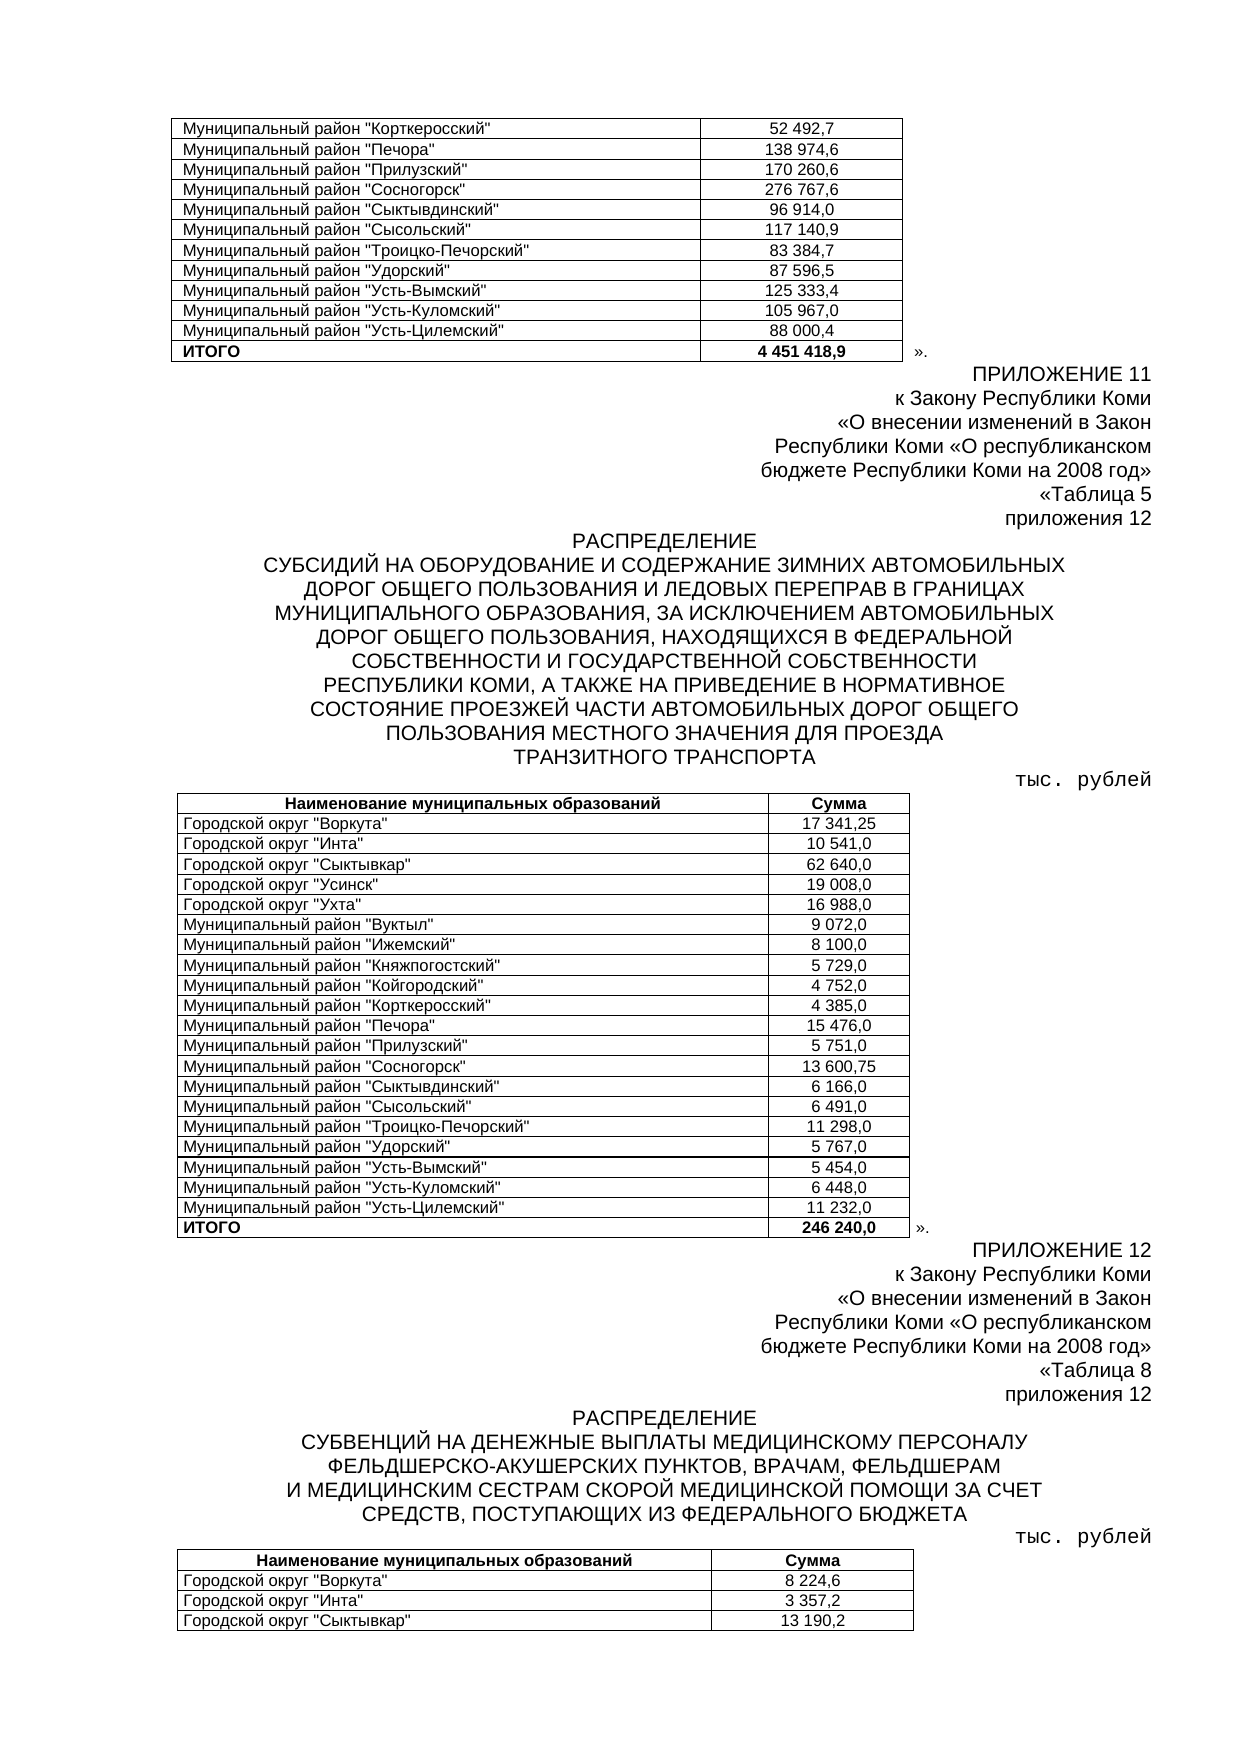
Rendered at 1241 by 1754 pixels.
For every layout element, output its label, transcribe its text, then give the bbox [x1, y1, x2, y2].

table_cell Муниципальный район "Вуктыл" [178, 915, 768, 934]
table_header Наименование муниципальных образований [178, 1550, 711, 1569]
table_cell 6 166,0 [769, 1077, 909, 1096]
table_cell [910, 1055, 945, 1076]
table_cell [903, 219, 939, 239]
table_cell [903, 280, 939, 300]
table_cell Городской округ "Усинск" [178, 875, 768, 894]
table_cell Муниципальный район "Усть-Куломский" [172, 301, 700, 320]
table_cell Муниципальный район "Печора" [172, 139, 700, 158]
table_cell [910, 1136, 945, 1156]
table_cell 3 357,2 [712, 1591, 913, 1610]
table_cell 5 729,0 [769, 955, 909, 974]
table_cell [910, 934, 945, 954]
table_cell Муниципальный район "Троицко-Печорский" [178, 1117, 768, 1136]
text РАСПРЕДЕЛЕНИЕ СУБСИДИЙ НА ОБОРУДОВАНИЕ И СОДЕРЖАНИЕ ЗИМНИХ АВТОМОБИЛЬНЫХ ДОРОГ ОБЩЕГО ПОЛЬЗОВАНИЯ И ЛЕДОВЫХ ПЕРЕПРАВ В ГРАНИЦАХ МУНИЦИПАЛЬНОГО ОБРАЗОВАНИЯ, ЗА ИСКЛЮЧЕНИЕМ АВТОМОБИЛЬНЫХ ДОРОГ ОБЩЕГО ПОЛЬЗОВАНИЯ, НАХОДЯЩИХСЯ В ФЕДЕРАЛЬНОЙ СОБСТВЕННОСТИ И ГОСУДАРСТВЕННОЙ СОБСТВЕННОСТИ РЕСПУБЛИКИ КОМИ, А ТАКЖЕ НА ПРИВЕДЕНИЕ В НОРМАТИВНОЕ СОСТОЯНИЕ ПРОЕЗЖЕЙ ЧАСТИ АВТОМОБИЛЬНЫХ ДОРОГ ОБЩЕГО ПОЛЬЗОВАНИЯ МЕСТНОГО ЗНАЧЕНИЯ ДЛЯ ПРОЕЗДА ТРАНЗИТНОГО ТРАНСПОРТА [177, 529, 1152, 769]
table_cell Городской округ "Ухта" [178, 895, 768, 914]
table_cell [903, 118, 939, 138]
table_cell [910, 1116, 945, 1136]
table_cell Муниципальный район "Сыктывдинский" [178, 1077, 768, 1096]
text тыс. рублей [177, 769, 1152, 793]
table_cell [903, 199, 939, 219]
table_cell [910, 975, 945, 995]
table_cell 88 000,4 [701, 321, 902, 340]
text ПРИЛОЖЕНИЕ 12 к Закону Республики Коми «О внесении изменений в Закон Республики Коми «О республиканском бюджете Республики Коми на 2008 год» [177, 1238, 1152, 1358]
table_cell Муниципальный район "Сосногорск" [172, 180, 700, 199]
table_cell Муниципальный район "Печора" [178, 1016, 768, 1035]
table_cell Муниципальный район "Усть-Вымский" [178, 1158, 768, 1177]
table_cell 138 974,6 [701, 139, 902, 158]
table_cell Муниципальный район "Корткеросский" [178, 996, 768, 1015]
text «Таблица 5 приложения 12 [177, 481, 1152, 529]
table_header Сумма [769, 794, 909, 813]
table_cell Муниципальный район "Усть-Цилемский" [172, 321, 700, 340]
table_cell 16 988,0 [769, 895, 909, 914]
table_cell Муниципальный район "Усть-Куломский" [178, 1178, 768, 1197]
table_cell [910, 914, 945, 934]
table_cell 276 767,6 [701, 180, 902, 199]
table_cell 96 914,0 [701, 200, 902, 219]
table_cell 19 008,0 [769, 875, 909, 894]
table_cell [910, 874, 945, 894]
table_cell 125 333,4 [701, 281, 902, 300]
table_cell Муниципальный район "Сысольский" [178, 1097, 768, 1116]
table_cell Муниципальный район "Удорский" [172, 261, 700, 280]
table_cell 5 454,0 [769, 1158, 909, 1177]
text тыс. рублей [177, 1526, 1152, 1549]
table_cell [903, 320, 939, 340]
table_cell 8 100,0 [769, 935, 909, 954]
table_cell 5 751,0 [769, 1036, 909, 1055]
table_cell 170 260,6 [701, 160, 902, 179]
table_cell 13 190,2 [712, 1611, 913, 1630]
table_cell 4 451 418,9 [701, 341, 902, 361]
table_cell 246 240,0 [769, 1218, 909, 1237]
table_cell 83 384,7 [701, 240, 902, 259]
table_cell [910, 1177, 945, 1197]
table_cell Городской округ "Воркута" [178, 1571, 711, 1590]
table_cell 4 752,0 [769, 976, 909, 995]
table_cell Городской округ "Сыктывкар" [178, 854, 768, 873]
table_cell ». [903, 340, 939, 361]
table_cell [910, 1197, 945, 1217]
table_cell 62 640,0 [769, 854, 909, 873]
table_cell Муниципальный район "Прилузский" [172, 160, 700, 179]
table_cell [910, 894, 945, 914]
table_cell [903, 159, 939, 179]
table_cell 52 492,7 [701, 119, 902, 138]
table_cell Муниципальный район "Удорский" [178, 1137, 768, 1156]
table_cell 9 072,0 [769, 915, 909, 934]
table_cell 5 767,0 [769, 1137, 909, 1156]
table_cell Муниципальный район "Сосногорск" [178, 1056, 768, 1076]
table_cell [910, 1015, 945, 1035]
table_cell 11 232,0 [769, 1198, 909, 1217]
text РАСПРЕДЕЛЕНИЕ СУБВЕНЦИЙ НА ДЕНЕЖНЫЕ ВЫПЛАТЫ МЕДИЦИНСКОМУ ПЕРСОНАЛУ ФЕЛЬДШЕРСКО-АКУШЕРСКИХ ПУНКТОВ, ВРАЧАМ, ФЕЛЬДШЕРАМ И МЕДИЦИНСКИМ СЕСТРАМ СКОРОЙ МЕДИЦИНСКОЙ ПОМОЩИ ЗА СЧЕТ СРЕДСТВ, ПОСТУПАЮЩИХ ИЗ ФЕДЕРАЛЬНОГО БЮДЖЕТА [177, 1406, 1152, 1526]
table_cell [910, 1076, 945, 1096]
table_cell [910, 813, 945, 833]
table_cell 13 600,75 [769, 1056, 909, 1076]
table_cell [914, 1570, 945, 1590]
table_cell Муниципальный район "Прилузский" [178, 1036, 768, 1055]
text ПРИЛОЖЕНИЕ 11 к Закону Республики Коми «О внесении изменений в Закон Республики Коми «О республиканском бюджете Республики Коми на 2008 год» [177, 362, 1152, 481]
table_cell [903, 260, 939, 280]
table_cell Городской округ "Воркута" [178, 814, 768, 833]
table_header [914, 1549, 945, 1569]
table_cell 6 491,0 [769, 1097, 909, 1116]
table_cell [910, 1156, 945, 1177]
table_cell [914, 1610, 945, 1630]
table_cell [914, 1590, 945, 1610]
table_cell Муниципальный район "Сысольский" [172, 220, 700, 239]
table_cell 6 448,0 [769, 1178, 909, 1197]
table_cell ». [910, 1217, 945, 1237]
table_cell 15 476,0 [769, 1016, 909, 1035]
table_cell Муниципальный район "Койгородский" [178, 976, 768, 995]
table_cell [910, 995, 945, 1015]
table_cell [910, 833, 945, 853]
table_header [910, 793, 945, 813]
table_header Наименование муниципальных образований [178, 794, 768, 813]
table_cell 17 341,25 [769, 814, 909, 833]
table_cell [910, 853, 945, 873]
table_cell [903, 239, 939, 259]
table_cell 8 224,6 [712, 1571, 913, 1590]
table_cell Городской округ "Сыктывкар" [178, 1611, 711, 1630]
table_cell Муниципальный район "Усть-Вымский" [172, 281, 700, 300]
table_cell Муниципальный район "Ижемский" [178, 935, 768, 954]
table_cell Муниципальный район "Троицко-Печорский" [172, 240, 700, 259]
table_cell [910, 954, 945, 974]
table_cell [903, 179, 939, 199]
table_cell [910, 1096, 945, 1116]
table_cell 87 596,5 [701, 261, 902, 280]
table_cell 117 140,9 [701, 220, 902, 239]
table_cell Муниципальный район "Усть-Цилемский" [178, 1198, 768, 1217]
table_cell 4 385,0 [769, 996, 909, 1015]
table_cell Муниципальный район "Корткеросский" [172, 119, 700, 138]
table_cell Городской округ "Инта" [178, 834, 768, 853]
table_cell ИТОГО [178, 1218, 768, 1237]
table_header Сумма [712, 1550, 913, 1569]
table_cell 10 541,0 [769, 834, 909, 853]
table_cell Городской округ "Инта" [178, 1591, 711, 1610]
table_cell ИТОГО [172, 341, 700, 361]
table_cell Муниципальный район "Сыктывдинский" [172, 200, 700, 219]
table_cell 105 967,0 [701, 301, 902, 320]
table_cell [903, 300, 939, 320]
text «Таблица 8 приложения 12 [177, 1358, 1152, 1406]
table_cell [910, 1035, 945, 1055]
table_cell [903, 138, 939, 158]
table_cell Муниципальный район "Княжпогостский" [178, 955, 768, 974]
table_cell 11 298,0 [769, 1117, 909, 1136]
